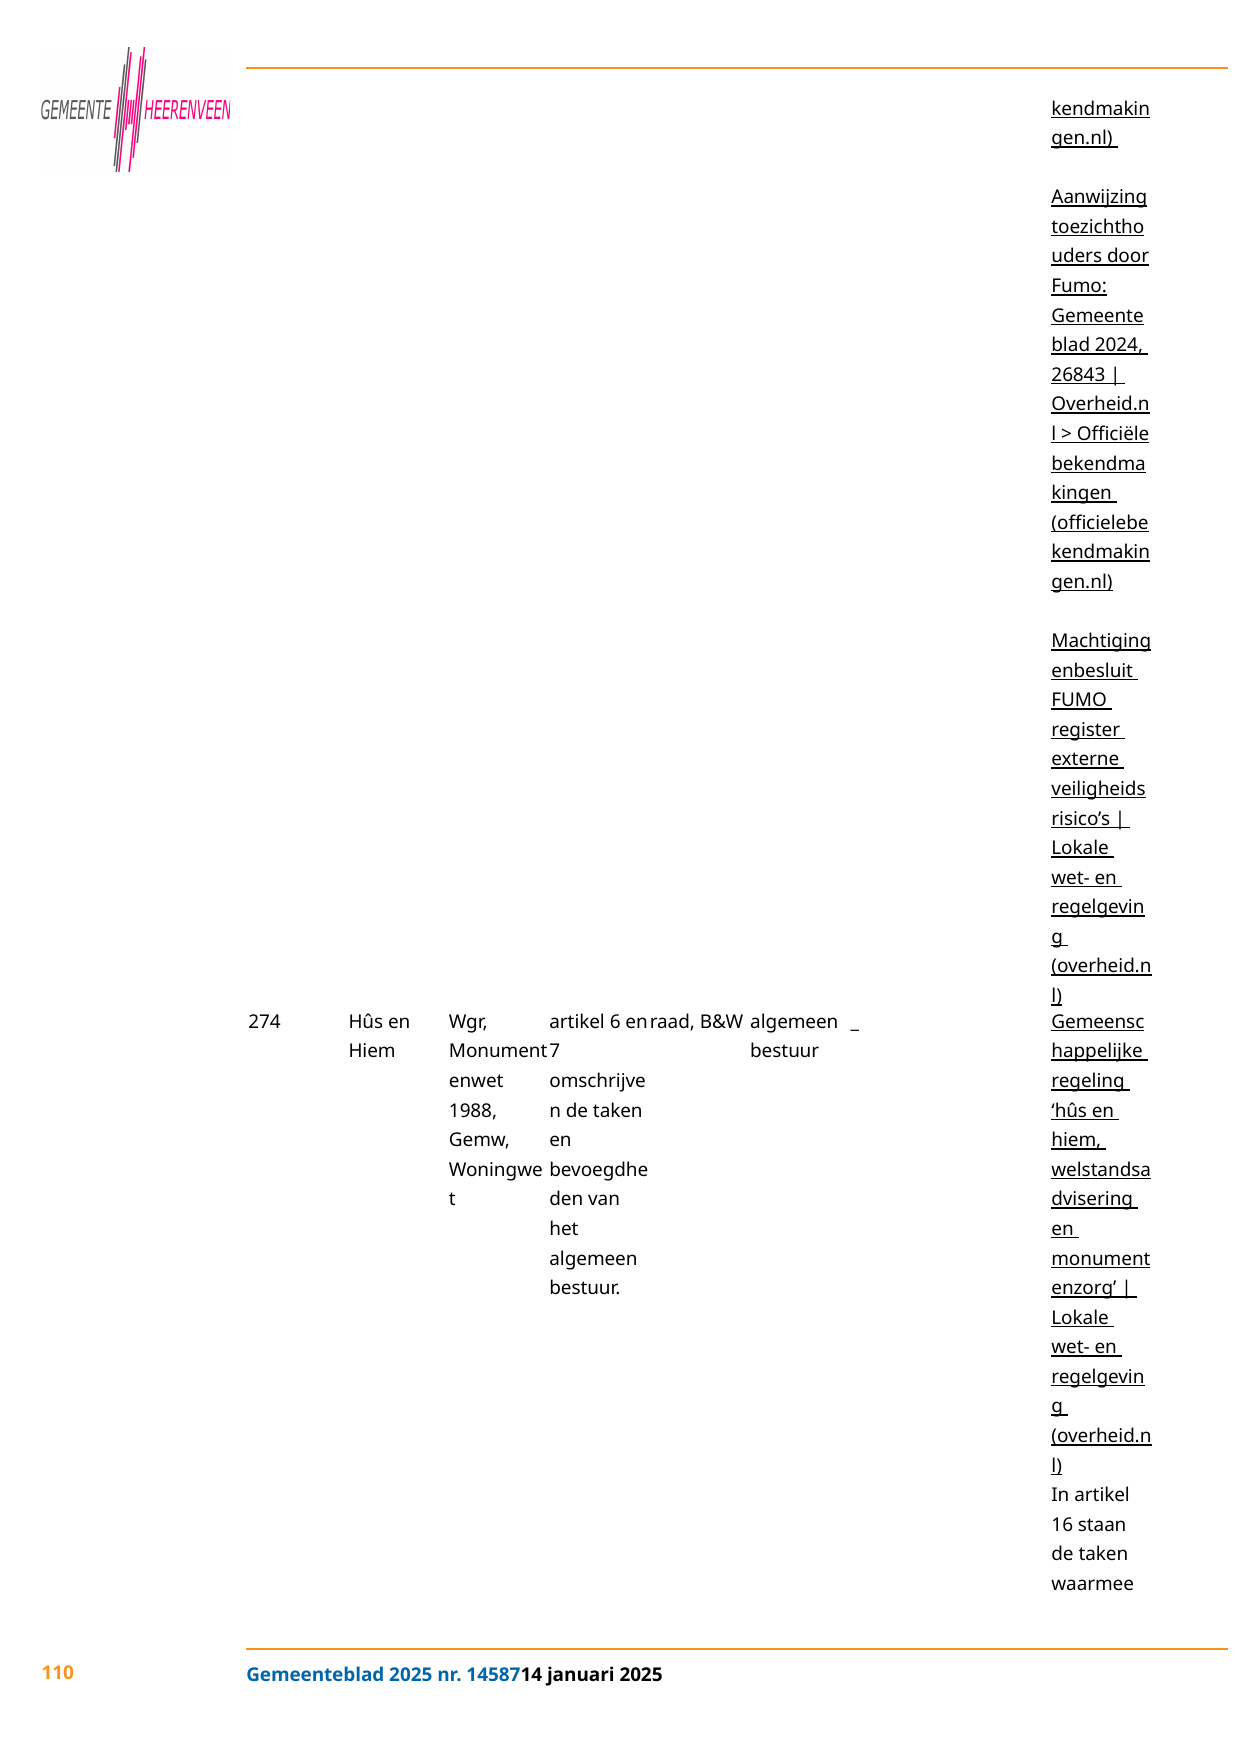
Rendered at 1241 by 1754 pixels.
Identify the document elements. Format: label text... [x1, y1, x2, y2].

table_cell artikel 6 en 7 omschrijven de taken en bevoegdheden van het algemeen bestuur. [549, 1008, 649, 1596]
table_cell algemeen bestuur [750, 1008, 850, 1596]
table_cell [750, 95, 850, 1008]
table_cell [549, 95, 649, 1008]
table_cell [951, 1008, 1051, 1596]
table_cell Wgr, Monumentenwet 1988, Gemw, Woningwet [449, 1008, 549, 1596]
table_cell [449, 95, 549, 1008]
table_cell _ [850, 1008, 951, 1596]
table_cell raad, B&W [650, 1008, 750, 1596]
table_cell [951, 95, 1051, 1008]
table_cell Gemeenschappelijke regeling ‘hûs en hiem, welstandsadvisering en monumentenzorg’ | Lokale wet- en regelgeving (overheid.n [1051, 1008, 1152, 1444]
table_cell l) [1051, 976, 1152, 1008]
table_cell l) In artikel 16 staan de taken waarmee [1051, 1446, 1152, 1596]
picture [41, 47, 231, 172]
table_cell 274 [248, 1008, 348, 1596]
table_cell Hûs en Hiem [348, 1008, 449, 1596]
table_cell [850, 95, 951, 1008]
table_cell [248, 95, 348, 1008]
table_cell kendmakingen.nl) Aanwijzing toezichthouders door Fumo: Gemeenteblad 2024, 26843 | Overheid.nl > Officiële bekendmakingen (officielebekendmakingen.nl) Machtigingenbesluit FUMO register externe veiligheidsrisico’s | Lokale wet- en regelgeving (overheid.n [1051, 95, 1152, 974]
table_cell [348, 95, 449, 1008]
table_cell [650, 95, 750, 1008]
